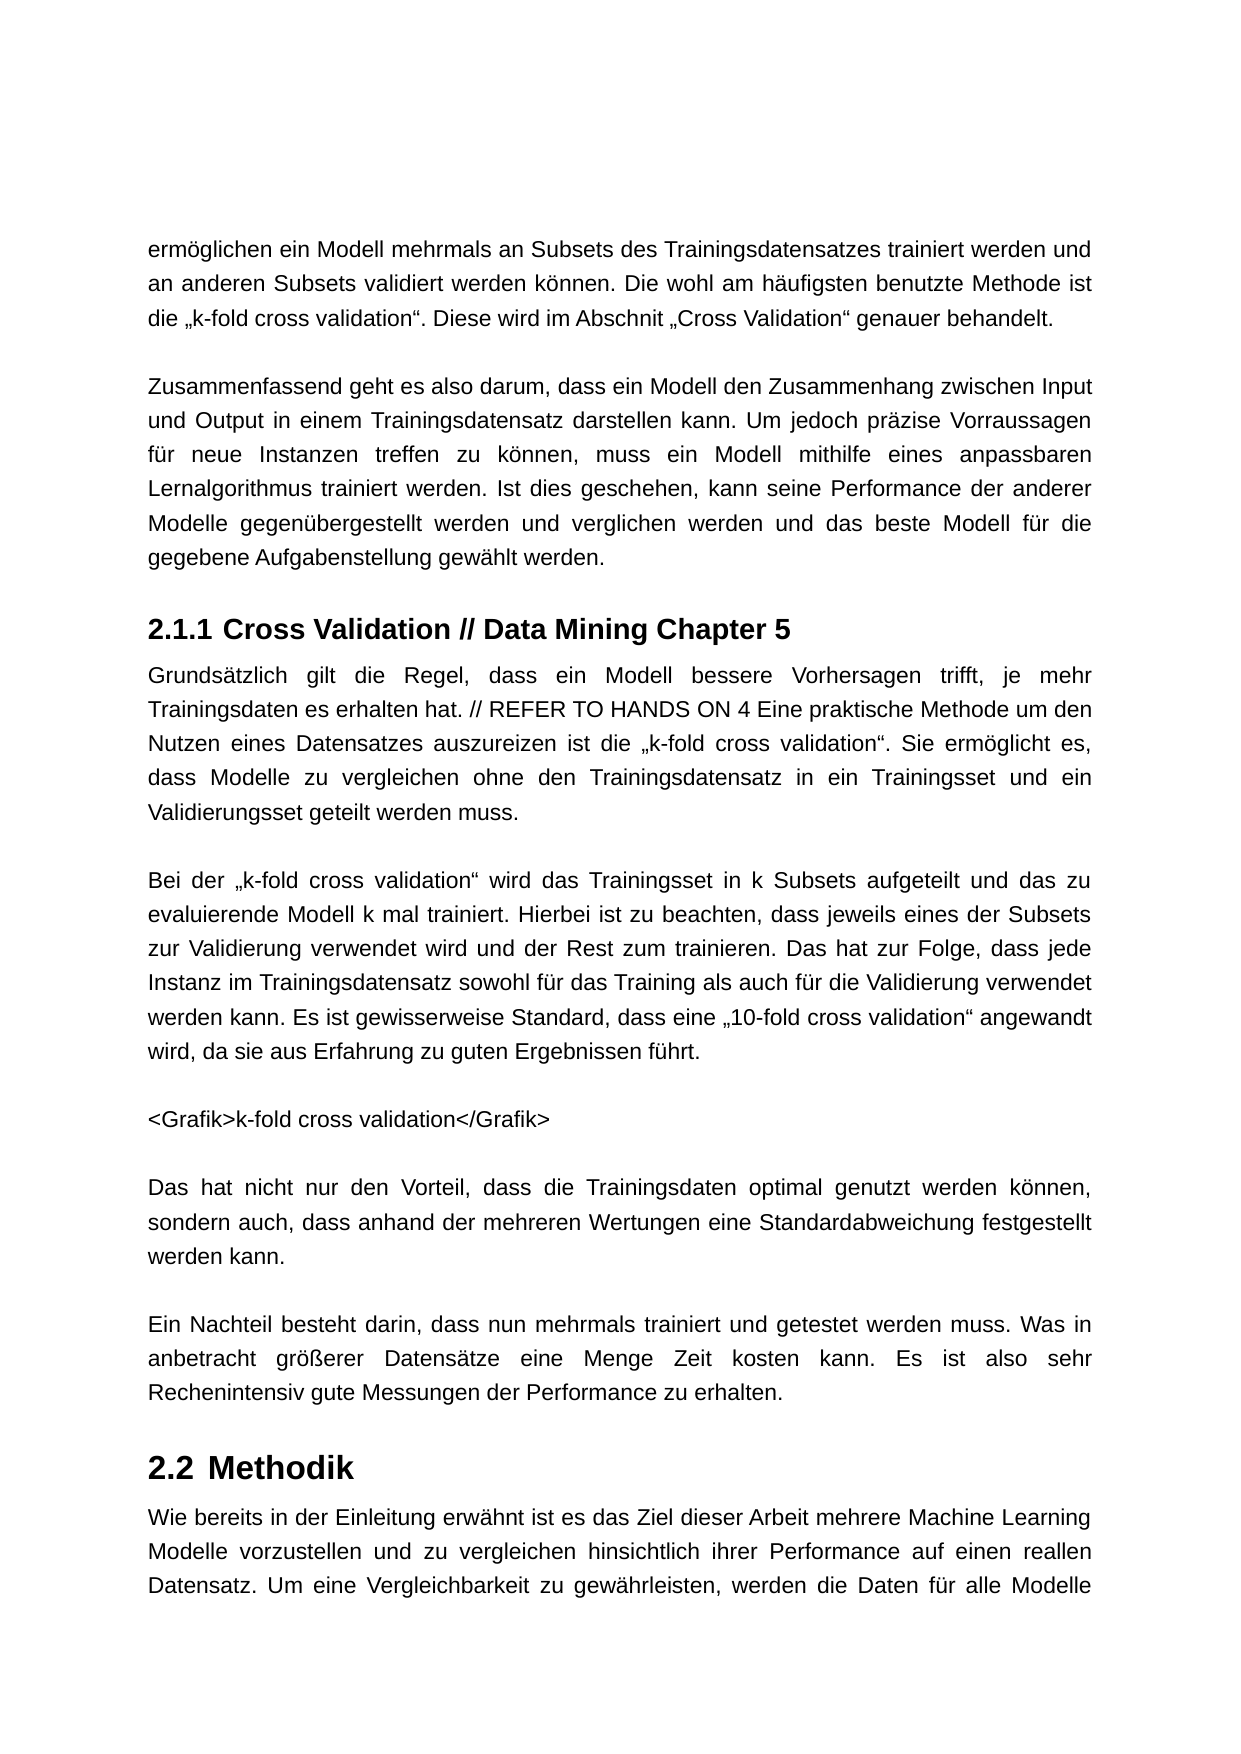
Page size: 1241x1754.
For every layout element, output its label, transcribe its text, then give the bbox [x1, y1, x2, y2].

subtitle Methodik [148, 1448, 1092, 1486]
text <Grafik>k-fold cross validation</Grafik> [148, 1106, 1092, 1132]
text Grundsätzlich gilt die Regel, dass ein Modell bessere Vorhersagen trifft, je mehr Trainingsdaten es erhalten hat. // REFER TO HANDS ON 4 Eine praktische Methode um den Nutzen eines Datensatzes auszureizen ist die „k-fold cross validation“. Sie ermöglicht es, dass Modelle zu vergleichen ohne den Trainingsdatensatz in ein Trainingsset und ein Validierungsset geteilt werden muss. [148, 662, 1092, 825]
text Zusammenfassend geht es also darum, dass ein Modell den Zusammenhang zwischen Input und Output in einem Trainingsdatensatz darstellen kann. Um jedoch präzise Vorraussagen für neue Instanzen treffen zu können, muss ein Modell mithilfe eines anpassbaren Lernalgorithmus trainiert werden. Ist dies geschehen, kann seine Performance der anderer Modelle gegenübergestellt werden und verglichen werden und das beste Modell für die gegebene Aufgabenstellung gewählt werden. [148, 373, 1092, 570]
text Wie bereits in der Einleitung erwähnt ist es das Ziel dieser Arbeit mehrere Machine Learning Modelle vorzustellen und zu vergleichen hinsichtlich ihrer Performance auf einen reallen Datensatz. Um eine Vergleichbarkeit zu gewährleisten, werden die Daten für alle Modelle [148, 1504, 1092, 1598]
text Ein Nachteil besteht darin, dass nun mehrmals trainiert und getestet werden muss. Was in anbetracht größerer Datensätze eine Menge Zeit kosten kann. Es ist also sehr Rechenintensiv gute Messungen der Performance zu erhalten. [148, 1311, 1092, 1406]
text Bei der „k-fold cross validation“ wird das Trainingsset in k Subsets aufgeteilt und das zu evaluierende Modell k mal trainiert. Hierbei ist zu beachten, dass jeweils eines der Subsets zur Validierung verwendet wird und der Rest zum trainieren. Das hat zur Folge, dass jede Instanz im Trainingsdatensatz sowohl für das Training als auch für die Validierung verwendet werden kann. Es ist gewisserweise Standard, dass eine „10-fold cross validation“ angewandt wird, da sie aus Erfahrung zu guten Ergebnissen führt. [148, 867, 1092, 1064]
text Das hat nicht nur den Vorteil, dass die Trainingsdaten optimal genutzt werden können, sondern auch, dass anhand der mehreren Wertungen eine Standardabweichung festgestellt werden kann. [148, 1174, 1092, 1269]
subtitle Cross Validation // Data Mining Chapter 5 [148, 612, 1092, 646]
text ermöglichen ein Modell mehrmals an Subsets des Trainingsdatensatzes trainiert werden und an anderen Subsets validiert werden können. Die wohl am häufigsten benutzte Methode ist die „k-fold cross validation“. Diese wird im Abschnit „Cross Validation“ genauer behandelt. [148, 236, 1092, 331]
